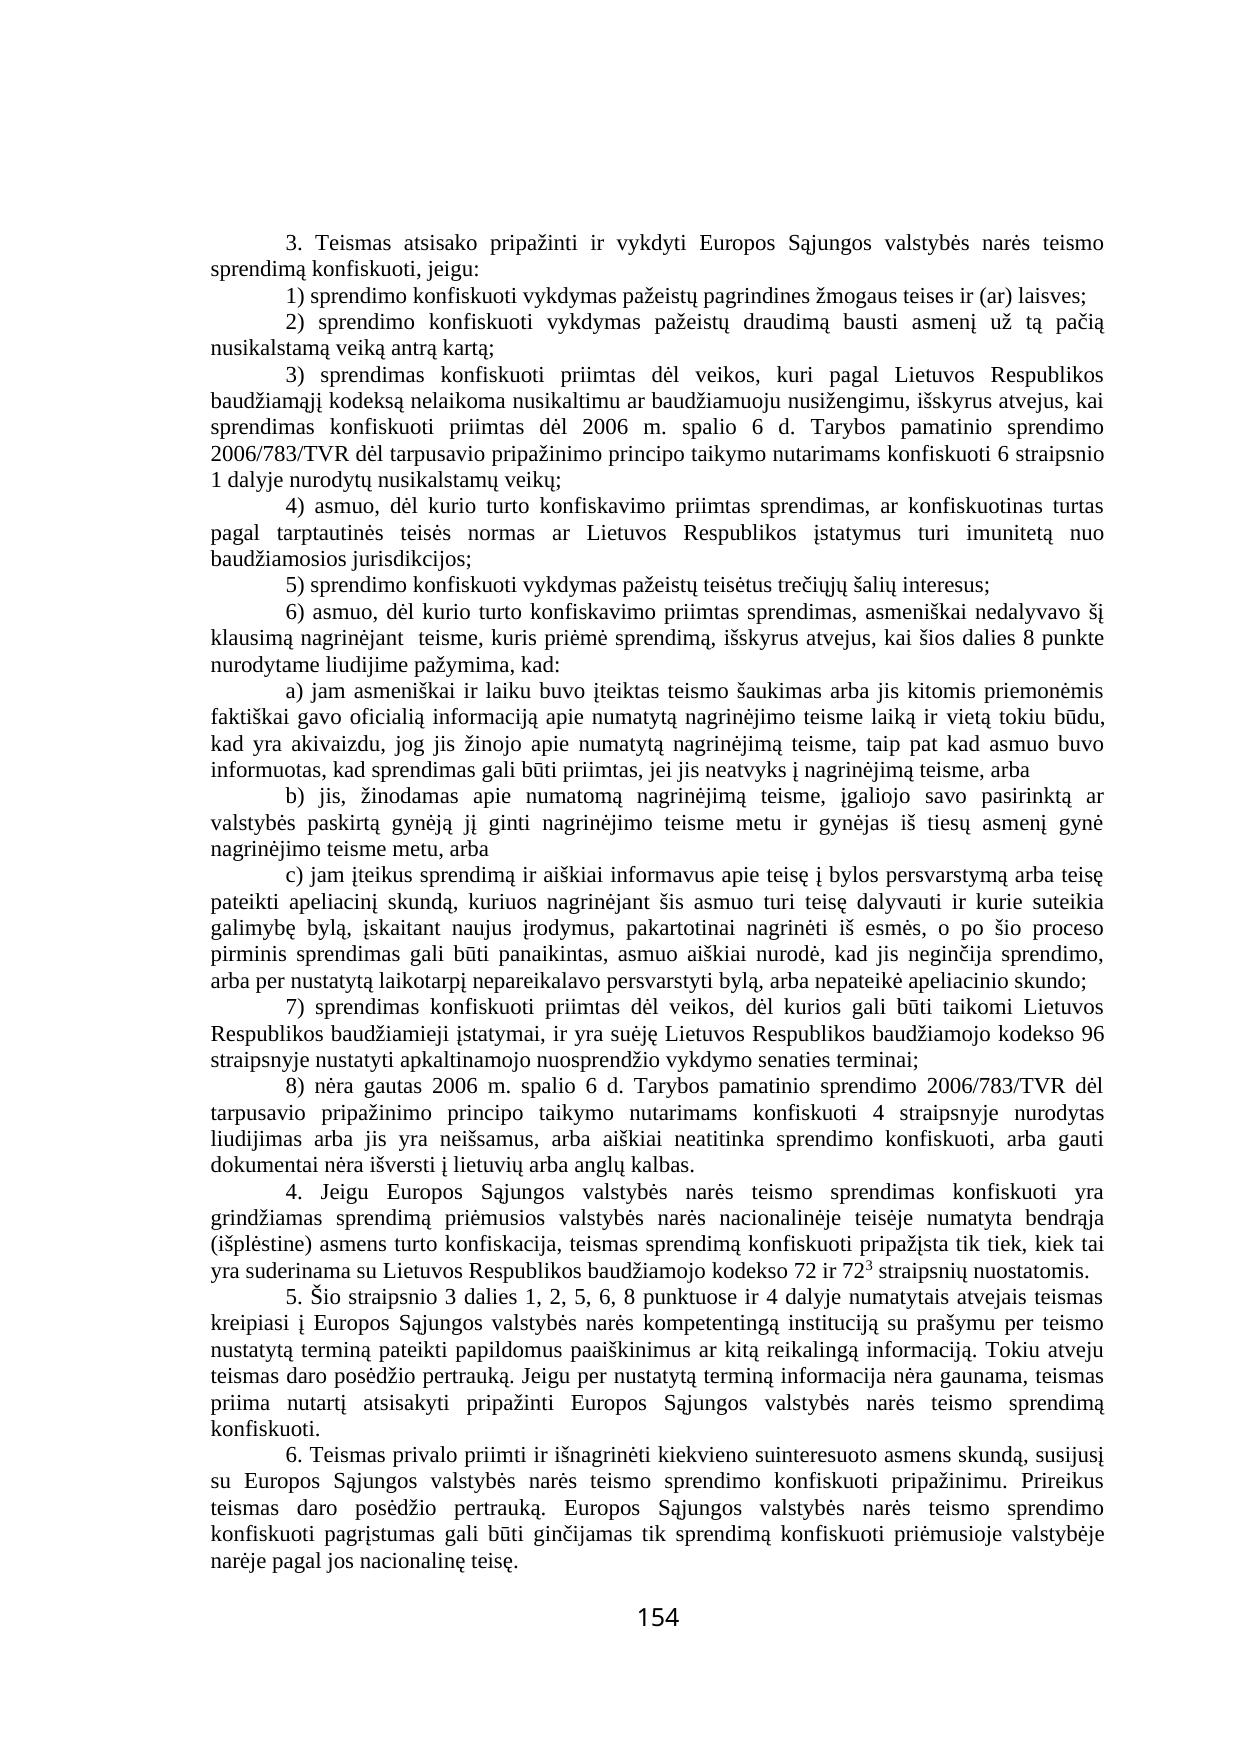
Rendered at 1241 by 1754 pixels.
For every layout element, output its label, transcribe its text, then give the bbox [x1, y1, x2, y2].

text 8) nėra gautas 2006 m. spalio 6 d. Tarybos pamatinio sprendimo 2006/783/TVR dėl tarpusavio pripažinimo principo taikymo nutarimams konfiskuoti 4 straipsnyje nurodytas liudijimas arba jis yra neišsamus, arba aiškiai neatitinka sprendimo konfiskuoti, arba gauti dokumentai nėra išversti į lietuvių arba anglų kalbas. [210, 1072, 1105, 1178]
text 5) sprendimo konfiskuoti vykdymas pažeistų teisėtus trečiųjų šalių interesus; [210, 572, 1105, 598]
text c) jam įteikus sprendimą ir aiškiai informavus apie teisę į bylos persvarstymą arba teisę pateikti apeliacinį skundą, kuriuos nagrinėjant šis asmuo turi teisę dalyvauti ir kurie suteikia galimybę bylą, įskaitant naujus įrodymus, pakartotinai nagrinėti iš esmės, o po šio proceso pirminis sprendimas gali būti panaikintas, asmuo aiškiai nurodė, kad jis neginčija sprendimo, arba per nustatytą laikotarpį nepareikalavo persvarstyti bylą, arba nepateikė apeliacinio skundo; [210, 861, 1105, 993]
text 5. Šio straipsnio 3 dalies 1, 2, 5, 6, 8 punktuose ir 4 dalyje numatytais atvejais teismas kreipiasi į Europos Sąjungos valstybės narės kompetentingą instituciją su prašymu per teismo nustatytą terminą pateikti papildomus paaiškinimus ar kitą reikalingą informaciją. Tokiu atveju teismas daro posėdžio pertrauką. Jeigu per nustatytą terminą informacija nėra gaunama, teismas priima nutartį atsisakyti pripažinti Europos Sąjungos valstybės narės teismo sprendimą konfiskuoti. [210, 1283, 1105, 1441]
text 4) asmuo, dėl kurio turto konfiskavimo priimtas sprendimas, ar konfiskuotinas turtas pagal tarptautinės teisės normas ar Lietuvos Respublikos įstatymus turi imunitetą nuo baudžiamosios jurisdikcijos; [210, 492, 1105, 572]
text 6. Teismas privalo priimti ir išnagrinėti kiekvieno suinteresuoto asmens skundą, susijusį su Europos Sąjungos valstybės narės teismo sprendimo konfiskuoti pripažinimu. Prireikus teismas daro posėdžio pertrauką. Europos Sąjungos valstybės narės teismo sprendimo konfiskuoti pagrįstumas gali būti ginčijamas tik sprendimą konfiskuoti priėmusioje valstybėje narėje pagal jos nacionalinę teisę. [210, 1441, 1105, 1573]
text 1) sprendimo konfiskuoti vykdymas pažeistų pagrindines žmogaus teises ir (ar) laisves; [210, 282, 1105, 308]
text b) jis, žinodamas apie numatomą nagrinėjimą teisme, įgaliojo savo pasirinktą ar valstybės paskirtą gynėją jį ginti nagrinėjimo teisme metu ir gynėjas iš tiesų asmenį gynė nagrinėjimo teisme metu, arba [210, 782, 1105, 861]
text 6) asmuo, dėl kurio turto konfiskavimo priimtas sprendimas, asmeniškai nedalyvavo šį klausimą nagrinėjant teisme, kuris priėmė sprendimą, išskyrus atvejus, kai šios dalies 8 punkte nurodytame liudijime pažymima, kad: [210, 598, 1105, 677]
text 4. Jeigu Europos Sąjungos valstybės narės teismo sprendimas konfiskuoti yra grindžiamas sprendimą priėmusios valstybės narės nacionalinėje teisėje numatyta bendrąja (išplėstine) asmens turto konfiskacija, teismas sprendimą konfiskuoti pripažįsta tik tiek, kiek tai yra suderinama su Lietuvos Respublikos baudžiamojo kodekso 72 ir 723 straipsnių nuostatomis. [210, 1178, 1105, 1283]
text a) jam asmeniškai ir laiku buvo įteiktas teismo šaukimas arba jis kitomis priemonėmis faktiškai gavo oficialią informaciją apie numatytą nagrinėjimo teisme laiką ir vietą tokiu būdu, kad yra akivaizdu, jog jis žinojo apie numatytą nagrinėjimą teisme, taip pat kad asmuo buvo informuotas, kad sprendimas gali būti priimtas, jei jis neatvyks į nagrinėjimą teisme, arba [210, 677, 1105, 782]
text 7) sprendimas konfiskuoti priimtas dėl veikos, dėl kurios gali būti taikomi Lietuvos Respublikos baudžiamieji įstatymai, ir yra suėję Lietuvos Respublikos baudžiamojo kodekso 96 straipsnyje nustatyti apkaltinamojo nuosprendžio vykdymo senaties terminai; [210, 993, 1105, 1072]
text 2) sprendimo konfiskuoti vykdymas pažeistų draudimą bausti asmenį už tą pačią nusikalstamą veiką antrą kartą; [210, 308, 1105, 361]
text 3. Teismas atsisako pripažinti ir vykdyti Europos Sąjungos valstybės narės teismo sprendimą konfiskuoti, jeigu: [210, 229, 1105, 282]
text 3) sprendimas konfiskuoti priimtas dėl veikos, kuri pagal Lietuvos Respublikos baudžiamąjį kodeksą nelaikoma nusikaltimu ar baudžiamuoju nusižengimu, išskyrus atvejus, kai sprendimas konfiskuoti priimtas dėl 2006 m. spalio 6 d. Tarybos pamatinio sprendimo 2006/783/TVR dėl tarpusavio pripažinimo principo taikymo nutarimams konfiskuoti 6 straipsnio 1 dalyje nurodytų nusikalstamų veikų; [210, 361, 1105, 492]
